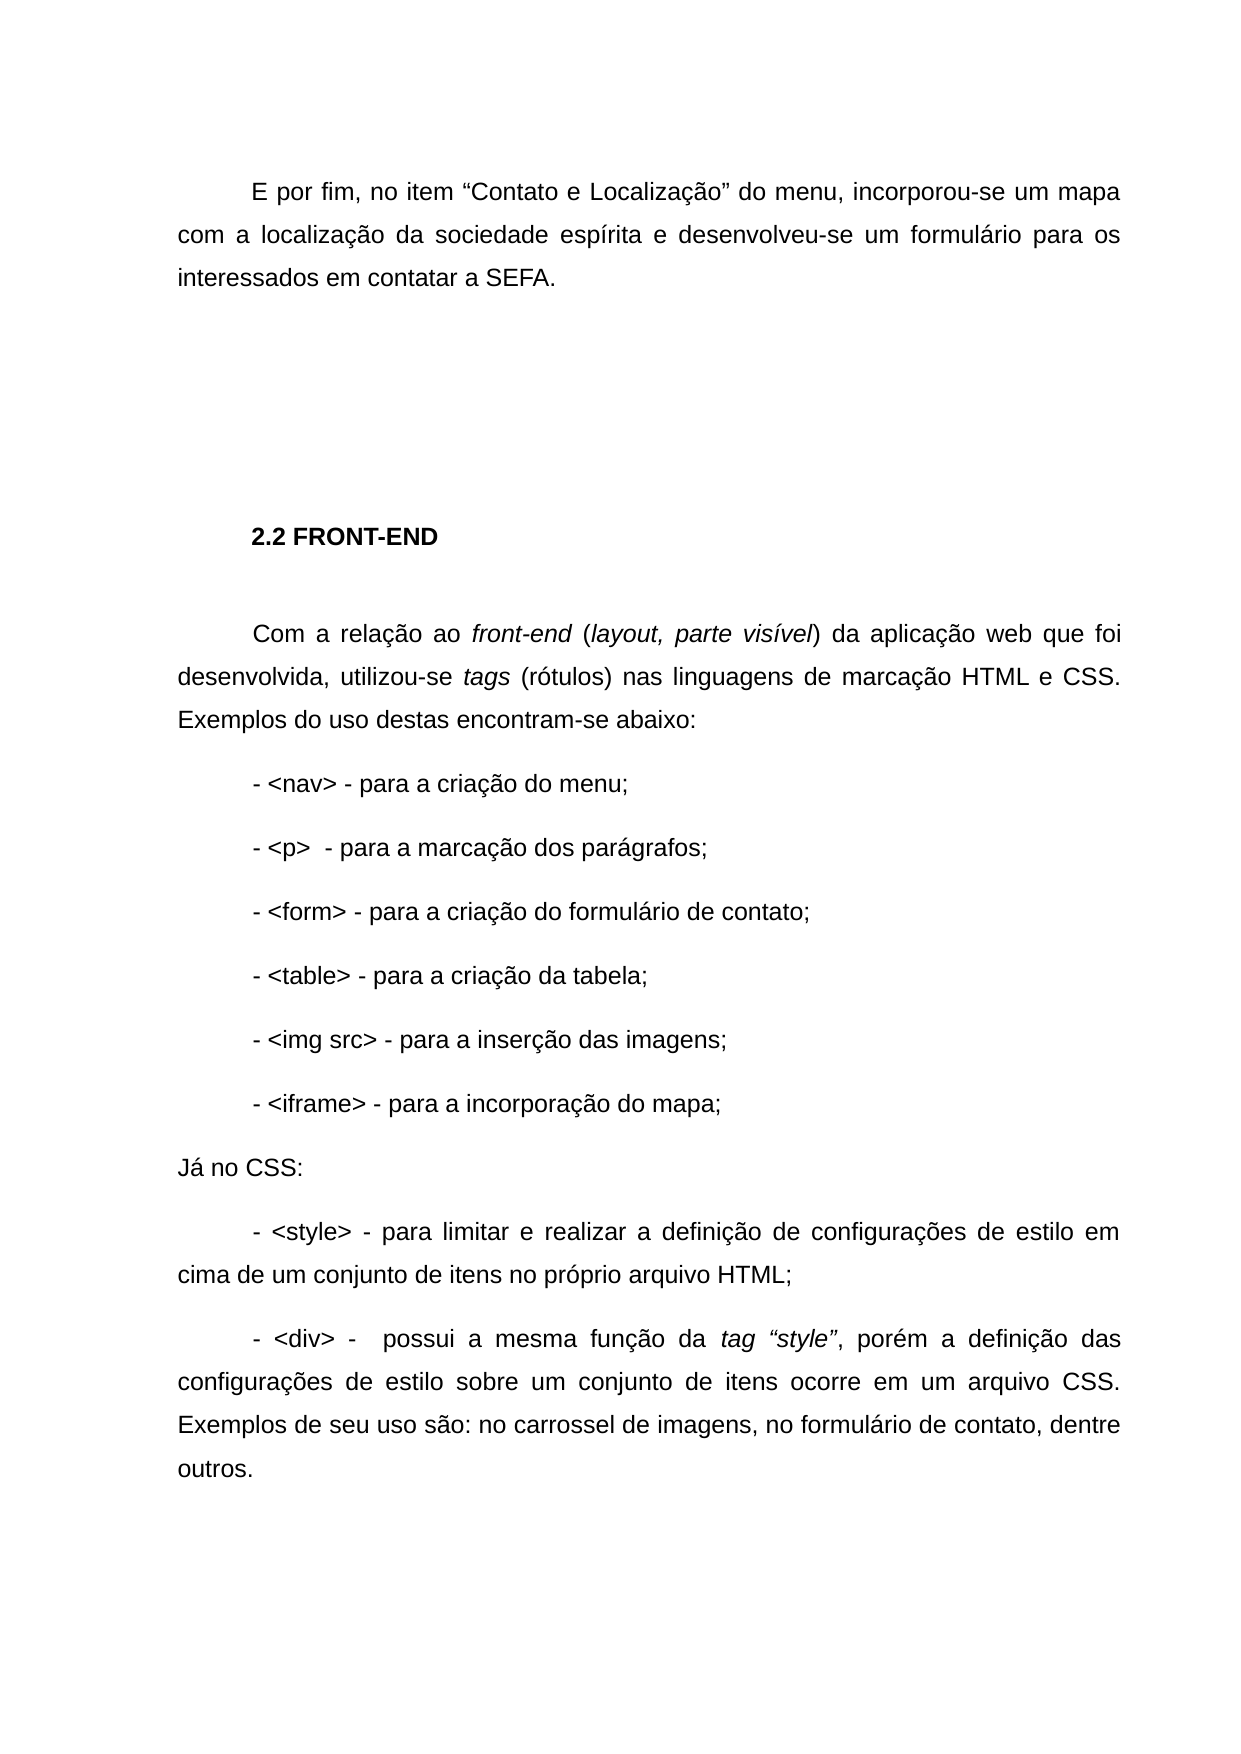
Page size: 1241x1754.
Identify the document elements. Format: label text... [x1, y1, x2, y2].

text - <div> - possui a mesma função da tag “style”, porém a definição das configurações de estilo sobre um conjunto de itens ocorre em um arquivo CSS. Exemplos de seu uso são: no carrossel de imagens, no formulário de contato, dentre outros. [177, 1324, 1122, 1482]
text Já no CSS: [177, 1153, 1122, 1182]
text - <table> - para a criação da tabela; [177, 961, 1122, 990]
text E por fim, no item “Contato e Localização” do menu, incorporou-se um mapa com a localização da sociedade espírita e desenvolveu-se um formulário para os interessados em contatar a SEFA. [177, 177, 1122, 292]
text - <img src> - para a inserção das imagens; [177, 1025, 1122, 1054]
text - <p> - para a marcação dos parágrafos; [177, 833, 1122, 862]
text - <nav> - para a criação do menu; [177, 769, 1122, 798]
text - <style> - para limitar e realizar a definição de configurações de estilo em cima de um conjunto de itens no próprio arquivo HTML; [177, 1217, 1122, 1289]
text Com a relação ao front-end (layout, parte visível) da aplicação web que foi desenvolvida, utilizou-se tags (rótulos) nas linguagens de marcação HTML e CSS. Exemplos do uso destas encontram-se abaixo: [177, 619, 1122, 734]
text 2.2 FRONT-END [177, 522, 1122, 551]
text - <iframe> - para a incorporação do mapa; [177, 1089, 1122, 1118]
text - <form> - para a criação do formulário de contato; [177, 897, 1122, 926]
